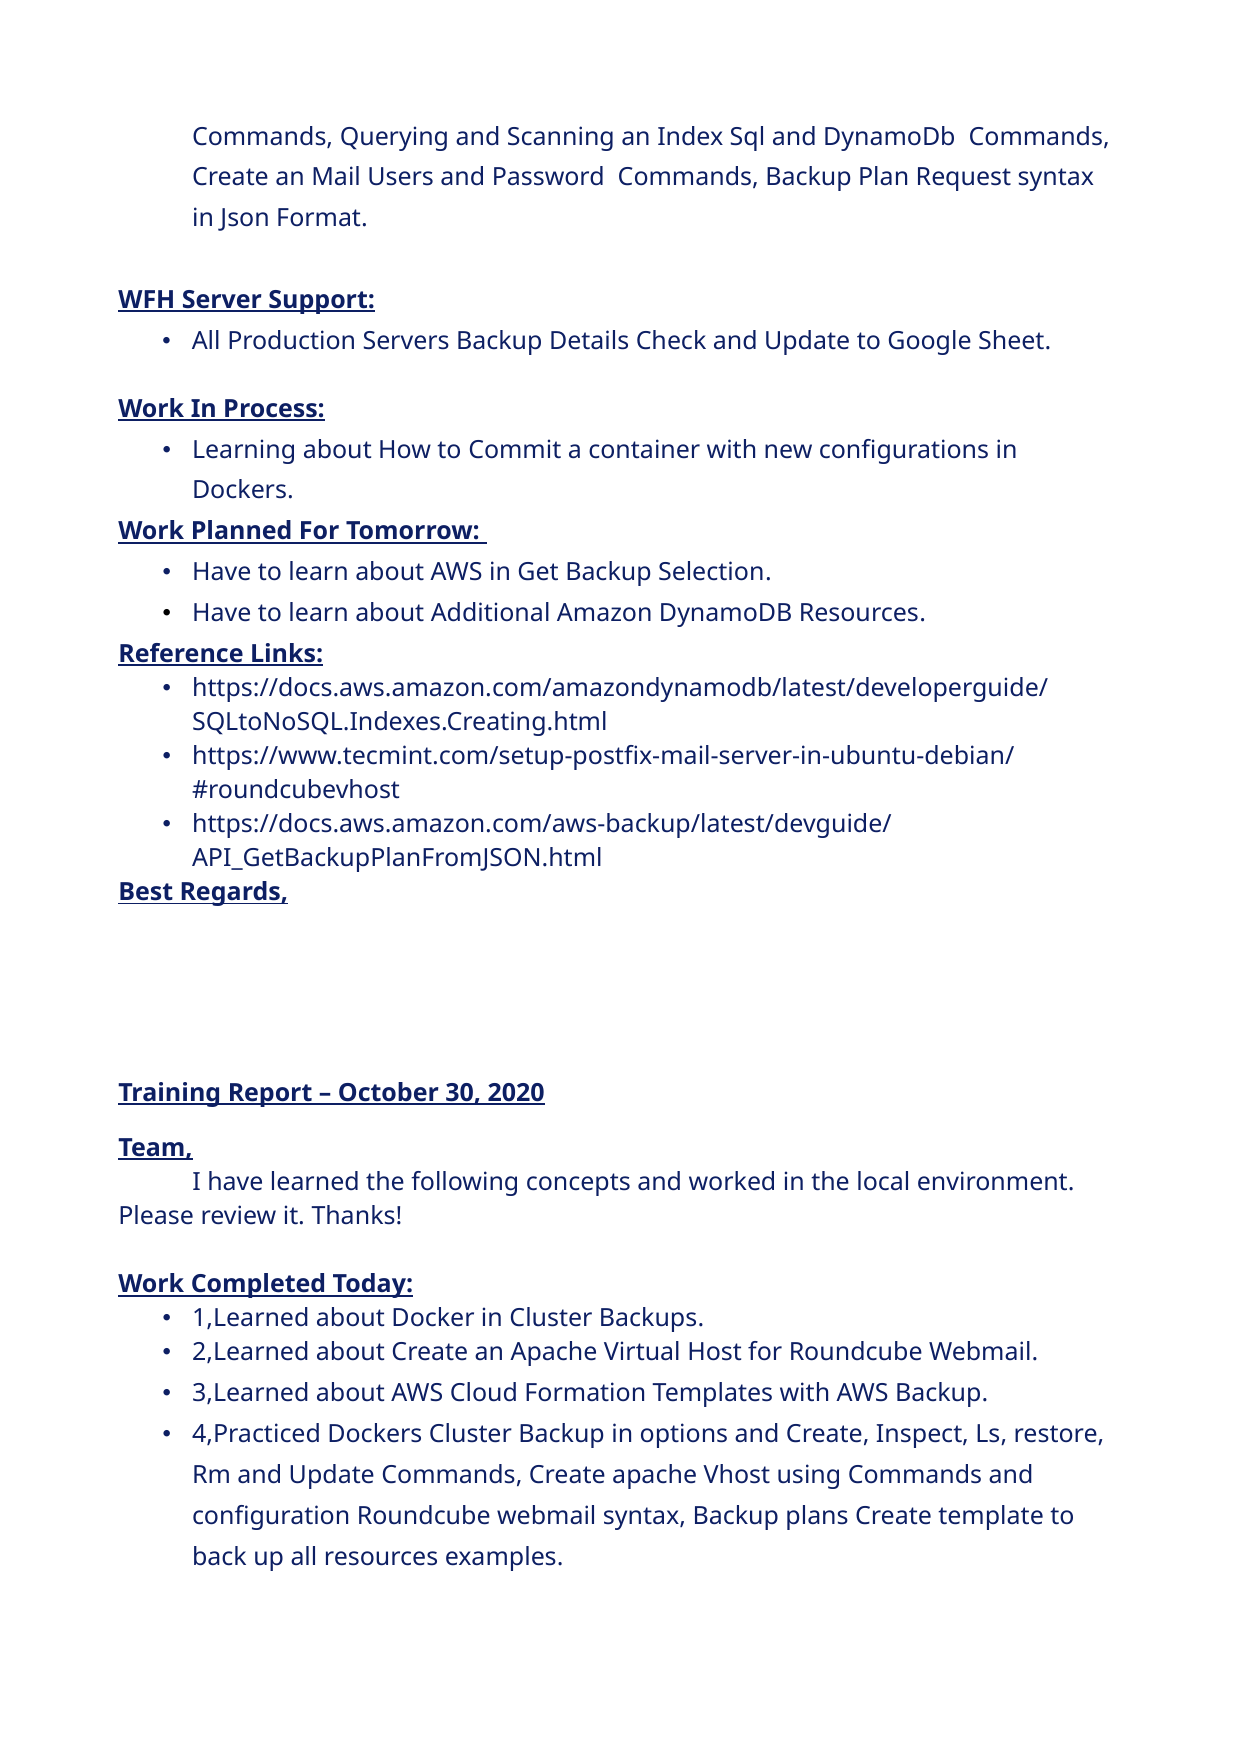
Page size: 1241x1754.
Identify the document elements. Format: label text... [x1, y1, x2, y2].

list Learning about How to Commit a container with new configurations in Dockers. [162, 431, 1122, 506]
text Work Planned For Tomorrow: [118, 513, 1122, 547]
list https://docs.aws.amazon.com/amazondynamodb/latest/developerguide/SQLtoNoSQL.Indexes.Creating.html [162, 669, 1122, 738]
list Have to learn about AWS in Get Backup Selection. [162, 554, 1122, 588]
text Work In Process: [118, 390, 1122, 424]
list 2,Learned about Create an Apache Virtual Host for Roundcube Webmail. [162, 1334, 1122, 1368]
text Reference Links: [118, 635, 1122, 669]
text Training Report – October 30, 2020 [118, 1074, 1122, 1108]
text Work Completed Today: [118, 1266, 1122, 1300]
list Commands, Querying and Scanning an Index Sql and DynamoDb Commands, Create an Mail Users and Password Commands, Backup Plan Request syntax in Json Format. [162, 118, 1122, 234]
text I have learned the following concepts and worked in the local environment. Please review it. Thanks! [118, 1164, 1122, 1232]
list 4,Practiced Dockers Cluster Backup in options and Create, Inspect, Ls, restore, Rm and Update Commands, Create apache Vhost using Commands and configuration Roundcube webmail syntax, Backup plans Create template to back up all resources examples. [162, 1416, 1122, 1572]
list 3,Learned about AWS Cloud Formation Templates with AWS Backup. [162, 1375, 1122, 1409]
list Have to learn about Additional Amazon DynamoDB Resources. [162, 594, 1122, 629]
text WFH Server Support: [118, 281, 1122, 316]
text Team, [118, 1129, 1122, 1164]
subtitle All Production Servers Backup Details Check and Update to Google Sheet. [162, 322, 1122, 356]
list https://docs.aws.amazon.com/aws-backup/latest/devguide/API_GetBackupPlanFromJSON.html [162, 806, 1122, 874]
list https://www.tecmint.com/setup-postfix-mail-server-in-ubuntu-debian/#roundcubevhost [162, 738, 1122, 806]
text Best Regards, [118, 874, 1122, 908]
list 1,Learned about Docker in Cluster Backups. [162, 1300, 1122, 1334]
